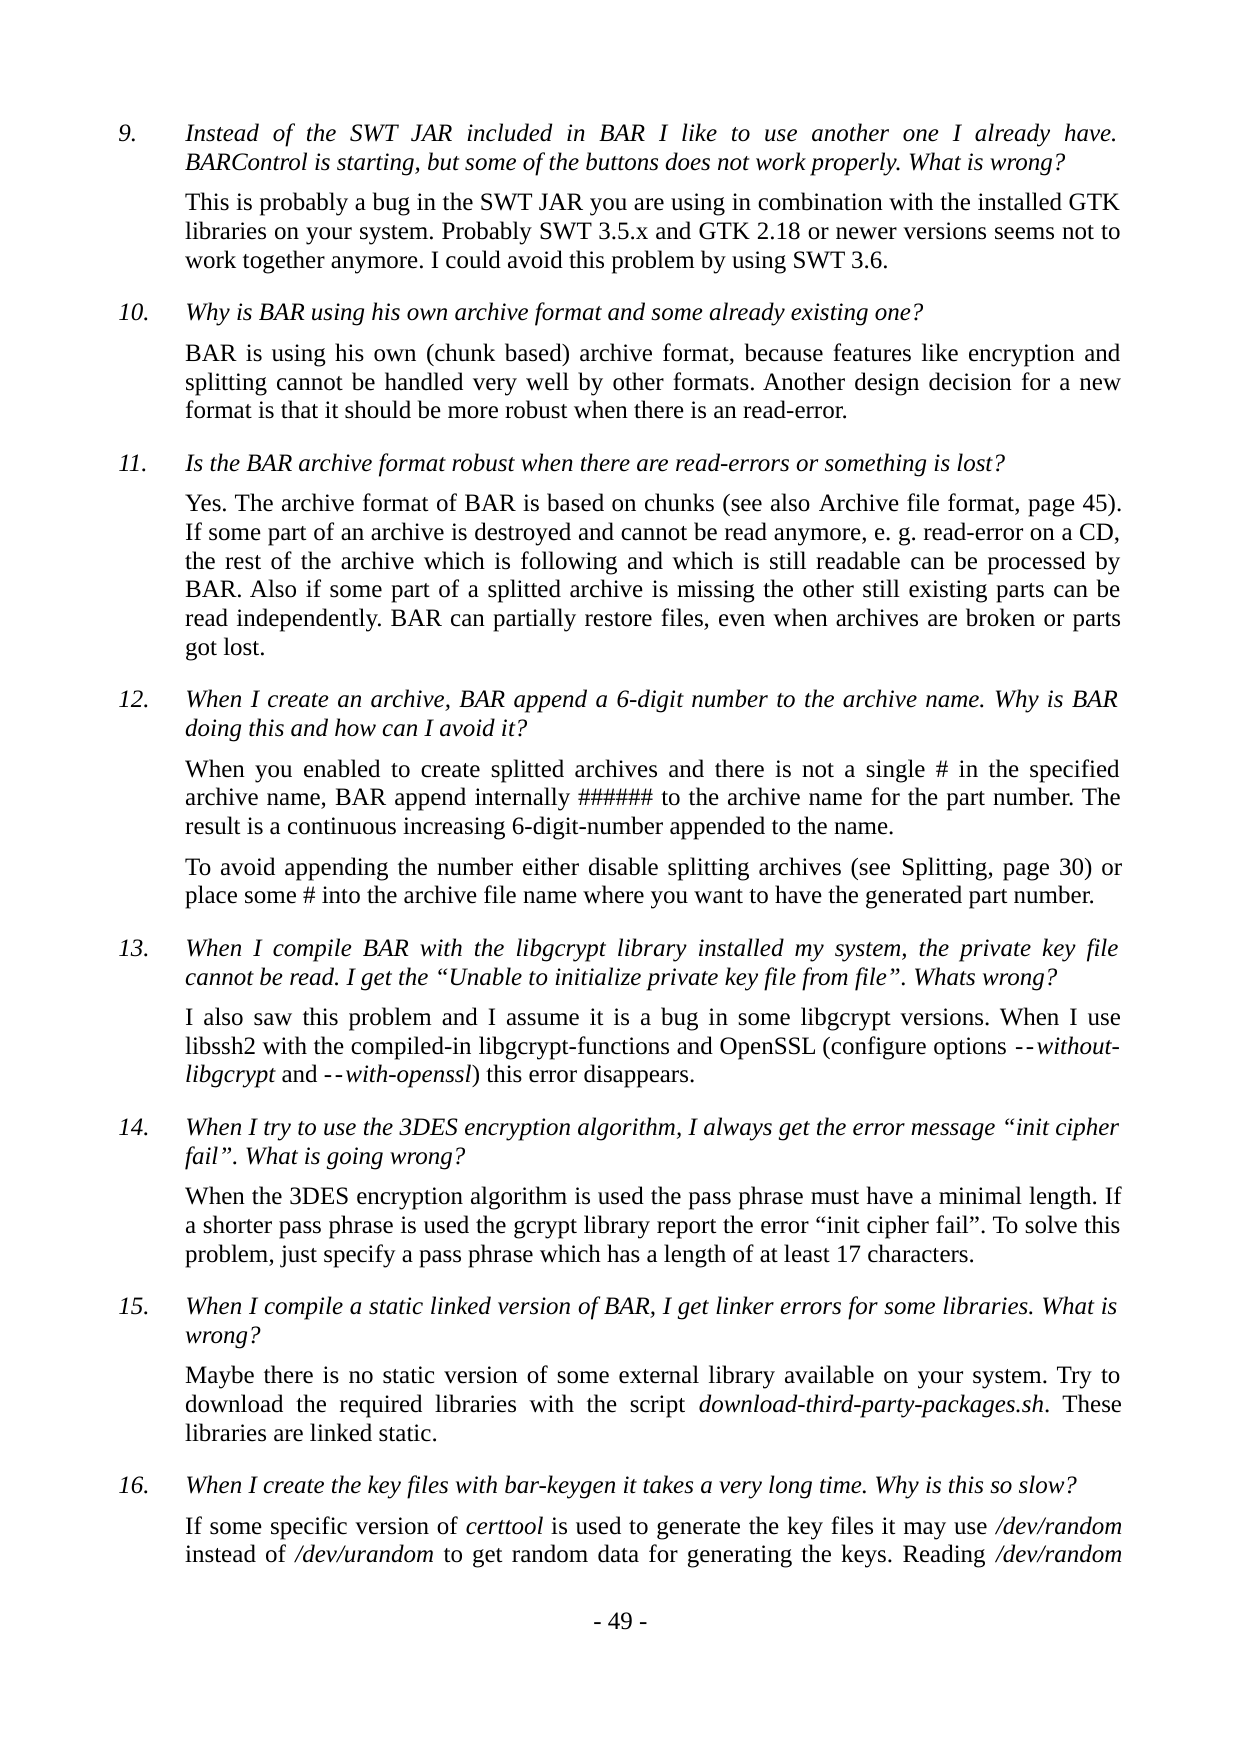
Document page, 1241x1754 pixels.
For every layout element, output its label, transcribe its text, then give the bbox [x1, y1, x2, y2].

text I also saw this problem and I assume it is a bug in some libgcrypt versions. When I use libssh2 with the compiled-in libgcrypt-functions and OpenSSL (configure options ‑‑without-libgcrypt and ‑‑with-openssl) this error disappears. [185, 1002, 1122, 1088]
list When I compile BAR with the libgcrypt library installed my system, the private key file cannot be read. I get the “Unable to initialize private key file from file”. Whats wrong? [118, 933, 1122, 990]
text To avoid appending the number either disable splitting archives (see Splitting, page 30) or place some # into the archive file name where you want to have the generated part number. [185, 852, 1122, 909]
text This is probably a bug in the SWT JAR you are using in combination with the installed GTK libraries on your system. Probably SWT 3.5.x and GTK 2.18 or newer versions seems not to work together anymore. I could avoid this problem by using SWT 3.6. [185, 187, 1122, 274]
text BAR is using his own (chunk based) archive format, because features like encryption and splitting cannot be handled very well by other formats. Another design decision for a new format is that it should be more robust when there is an read-error. [185, 338, 1122, 424]
text Yes. The archive format of BAR is based on chunks (see also Archive file format, page 45). If some part of an archive is destroyed and cannot be read anymore, e. g. read-error on a CD, the rest of the archive which is following and which is still readable can be processed by BAR. Also if some part of a splitted archive is missing the other still existing parts can be read independently. BAR can partially restore files, even when archives are broken or parts got lost. [185, 488, 1122, 661]
list When I create an archive, BAR append a 6-digit number to the archive name. Why is BAR doing this and how can I avoid it? [118, 684, 1122, 742]
list Is the BAR archive format robust when there are read-errors or something is lost? [118, 448, 1122, 476]
text If some specific version of certtool is used to generate the key files it may use /dev/random instead of /dev/urandom to get random data for generating the keys. Reading /dev/random [185, 1511, 1122, 1568]
text Maybe there is no static version of some external library available on your system. Try to download the required libraries with the script download-third-party-packages.sh. These libraries are linked static. [185, 1360, 1122, 1447]
list When I try to use the 3DES encryption algorithm, I always get the error message “init cipher fail”. What is going wrong? [118, 1112, 1122, 1169]
text When you enabled to create splitted archives and there is not a single # in the specified archive name, BAR append internally ###### to the archive name for the part number. The result is a continuous increasing 6-digit-number appended to the name. [185, 754, 1122, 840]
list Instead of the SWT JAR included in BAR I like to use another one I already have. BARControl is starting, but some of the buttons does not work properly. What is wrong? [118, 118, 1122, 176]
list When I create the key files with bar-keygen it takes a very long time. Why is this so slow? [118, 1470, 1122, 1499]
text When the 3DES encryption algorithm is used the pass phrase must have a minimal length. If a shorter pass phrase is used the gcrypt library report the error “init cipher fail”. To solve this problem, just specify a pass phrase which has a length of at least 17 characters. [185, 1181, 1122, 1267]
list Why is BAR using his own archive format and some already existing one? [118, 297, 1122, 326]
list When I compile a static linked version of BAR, I get linker errors for some libraries. What is wrong? [118, 1291, 1122, 1349]
